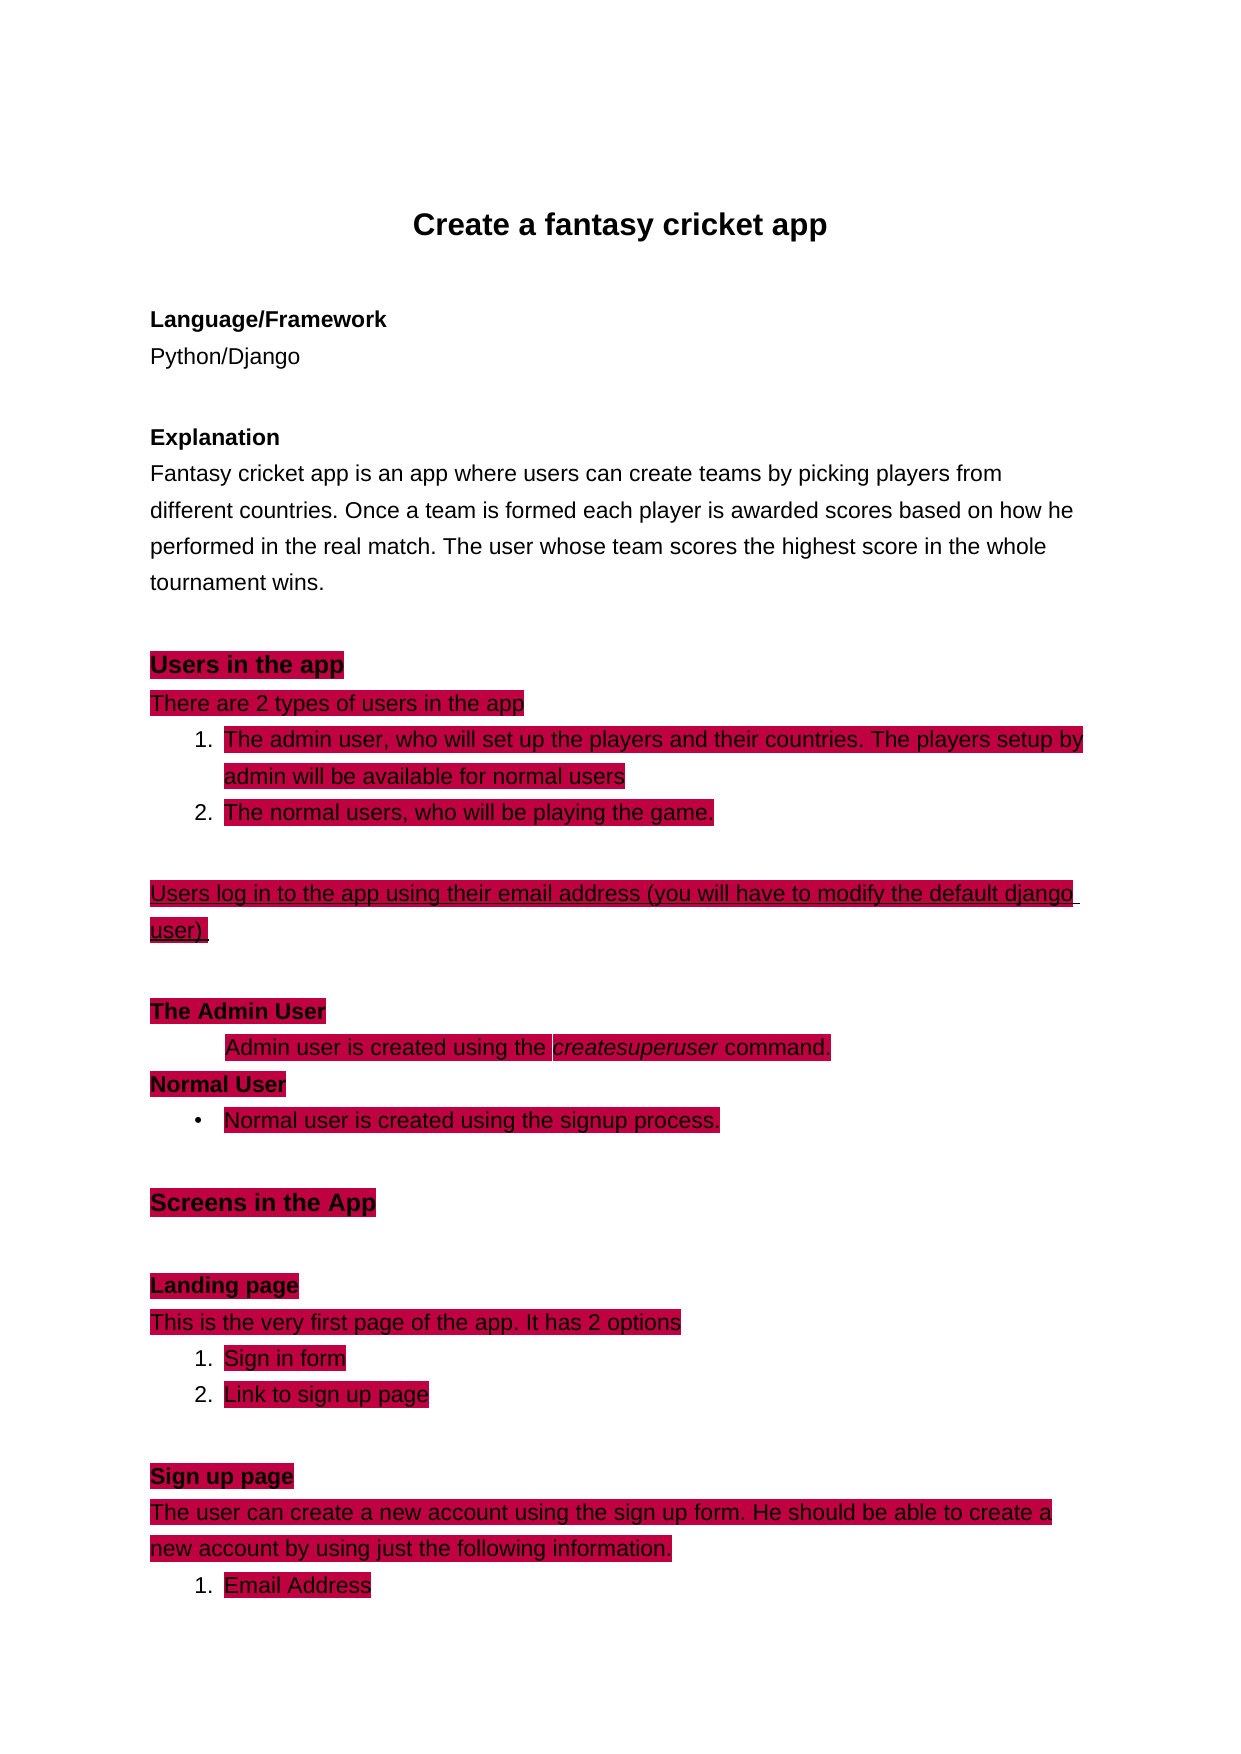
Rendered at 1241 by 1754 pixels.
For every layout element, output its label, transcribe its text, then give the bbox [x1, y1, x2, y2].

text Create a fantasy cricket app [150, 206, 1090, 242]
text Normal User [150, 1071, 1090, 1097]
list Email Address [194, 1572, 1090, 1598]
text Language/Framework [150, 306, 1090, 333]
list The admin user, who will set up the players and their countries. The players setup by admin will be available for normal users [194, 726, 1090, 789]
text There are 2 types of users in the app [150, 690, 1090, 716]
text The Admin User [150, 998, 1090, 1024]
text This is the very first page of the app. It has 2 options [150, 1309, 1090, 1335]
list Normal user is created using the signup process. [194, 1107, 1090, 1133]
list Link to sign up page [194, 1381, 1090, 1408]
text Admin user is created using the createsuperuser command. [150, 1034, 1090, 1061]
list Sign in form [194, 1345, 1090, 1371]
list The normal users, who will be playing the game. [194, 799, 1090, 826]
text Landing page [150, 1272, 1090, 1299]
text Explanation [150, 424, 1090, 450]
text Fantasy cricket app is an app where users can create teams by picking players from different countries. Once a team is formed each player is awarded scores based on how he performed in the real match. The user whose team scores the highest score in the whole tournament wins. [150, 460, 1090, 596]
text Users in the app [150, 651, 1090, 679]
text Sign up page [150, 1463, 1090, 1489]
text Screens in the App [150, 1188, 1090, 1217]
text Users log in to the app using their email address (you will have to modify the default django user) [150, 880, 1090, 943]
text The user can create a new account using the sign up form. He should be able to create a new account by using just the following information. [150, 1499, 1090, 1562]
text Python/Django [150, 343, 1090, 369]
